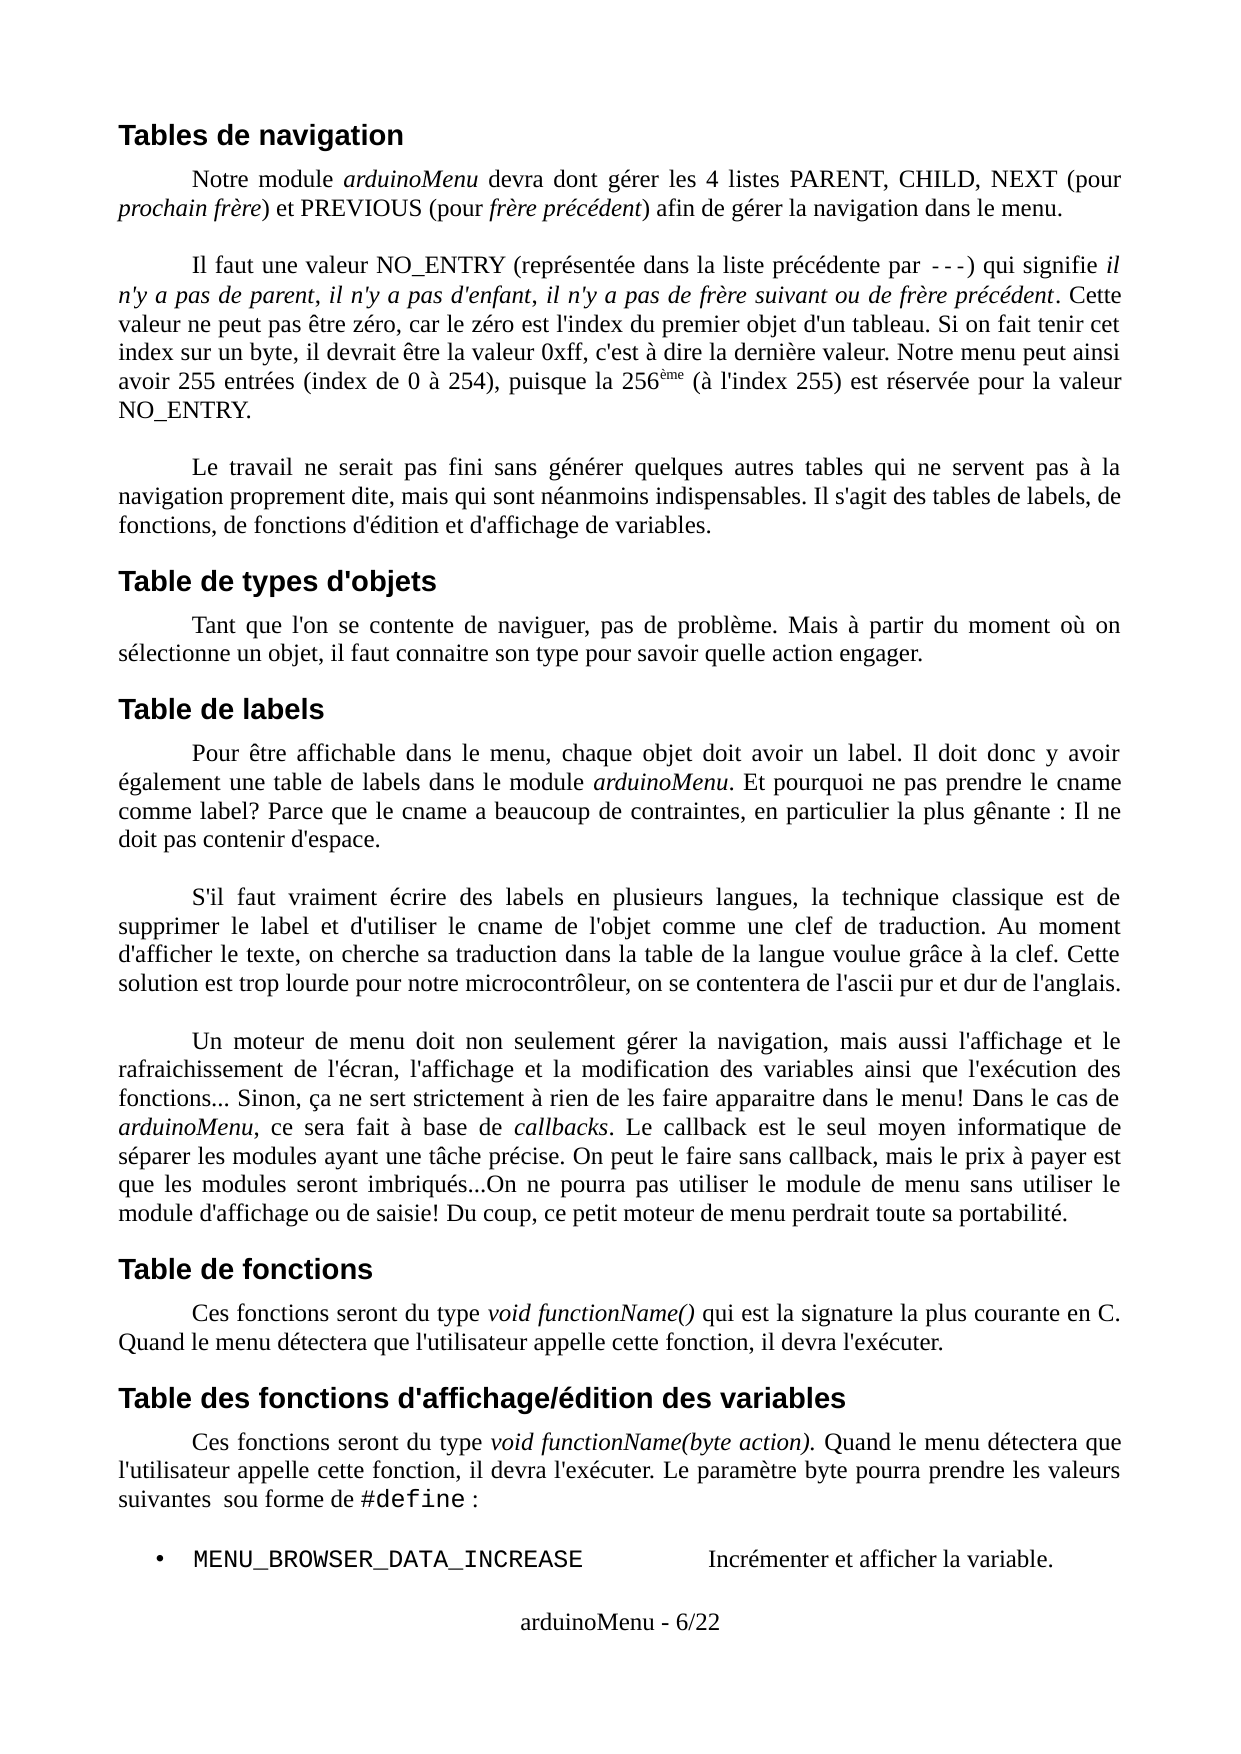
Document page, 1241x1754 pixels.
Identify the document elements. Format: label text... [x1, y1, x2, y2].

text Ces fonctions seront du type void functionName() qui est la signature la plus courante en C. Quand le menu détectera que l'utilisateur appelle cette fonction, il devra l'exécuter. [118, 1298, 1122, 1356]
text Un moteur de menu doit non seulement gérer la navigation, mais aussi l'affichage et le rafraichissement de l'écran, l'affichage et la modification des variables ainsi que l'exécution des fonctions... Sinon, ça ne sert strictement à rien de les faire apparaitre dans le menu! Dans le cas de arduinoMenu, ce sera fait à base de callbacks. Le callback est le seul moyen informatique de séparer les modules ayant une tâche précise. On peut le faire sans callback, mais le prix à payer est que les modules seront imbriqués...On ne pourra pas utiliser le module de menu sans utiliser le module d'affichage ou de saisie! Du coup, ce petit moteur de menu perdrait toute sa portabilité. [118, 1026, 1122, 1227]
subtitle Table des fonctions d'affichage/édition des variables [118, 1381, 1122, 1414]
subtitle Tables de navigation [118, 118, 1122, 152]
text Pour être affichable dans le menu, chaque objet doit avoir un label. Il doit donc y avoir également une table de labels dans le module arduinoMenu. Et pourquoi ne pas prendre le cname comme label? Parce que le cname a beaucoup de contraintes, en particulier la plus gênante : Il ne doit pas contenir d'espace. [118, 738, 1122, 853]
text S'il faut vraiment écrire des labels en plusieurs langues, la technique classique est de supprimer le label et d'utiliser le cname de l'objet comme une clef de traduction. Au moment d'afficher le texte, on cherche sa traduction dans la table de la langue voulue grâce à la clef. Cette solution est trop lourde pour notre microcontrôleur, on se contentera de l'ascii pur et dur de l'anglais. [118, 882, 1122, 997]
subtitle Table de types d'objets [118, 564, 1122, 597]
list MENU_BROWSER_DATA_INCREASE Incrémenter et afficher la variable. [156, 1544, 1122, 1574]
text Le travail ne serait pas fini sans générer quelques autres tables qui ne servent pas à la navigation proprement dite, mais qui sont néanmoins indispensables. Il s'agit des tables de labels, de fonctions, de fonctions d'édition et d'affichage de variables. [118, 452, 1122, 539]
text Notre module arduinoMenu devra dont gérer les 4 listes PARENT, CHILD, NEXT (pour prochain frère) et PREVIOUS (pour frère précédent) afin de gérer la navigation dans le menu. [118, 164, 1122, 222]
text Ces fonctions seront du type void functionName(byte action). Quand le menu détectera que l'utilisateur appelle cette fonction, il devra l'exécuter. Le paramètre byte pourra prendre les valeurs suivantes sou forme de #define : [118, 1427, 1122, 1515]
text Tant que l'on se contente de naviguer, pas de problème. Mais à partir du moment où on sélectionne un objet, il faut connaitre son type pour savoir quelle action engager. [118, 610, 1122, 667]
text Il faut une valeur NO_ENTRY (représentée dans la liste précédente par ---) qui signifie il n'y a pas de parent, il n'y a pas d'enfant, il n'y a pas de frère suivant ou de frère précédent. Cette valeur ne peut pas être zéro, car le zéro est l'index du premier objet d'un tableau. Si on fait tenir cet index sur un byte, il devrait être la valeur 0xff, c'est à dire la dernière valeur. Notre menu peut ainsi avoir 255 entrées (index de 0 à 254), puisque la 256ème (à l'index 255) est réservée pour la valeur NO_ENTRY. [118, 250, 1122, 424]
subtitle Table de fonctions [118, 1252, 1122, 1286]
subtitle Table de labels [118, 692, 1122, 726]
